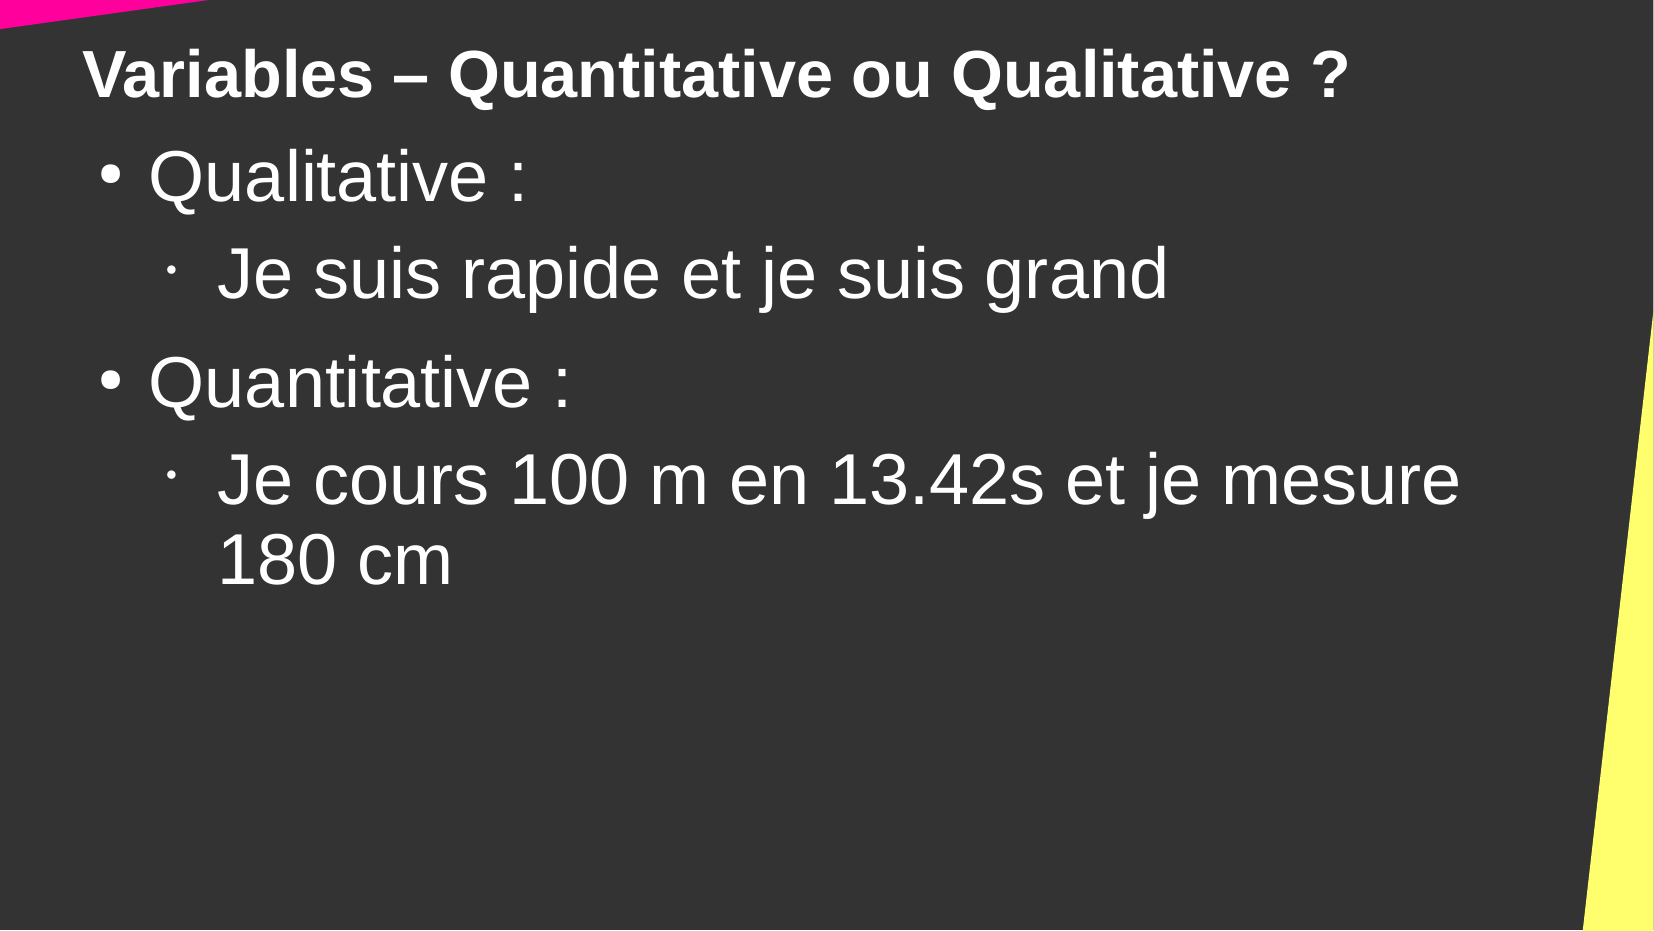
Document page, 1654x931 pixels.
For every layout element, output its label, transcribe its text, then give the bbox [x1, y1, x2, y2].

text_box [0, 0, 209, 30]
text_box [1582, 305, 1654, 931]
list Qualitative : Je suis rapide et je suis grand Quantitative : Je cours 100 m en 13.42s et je mesure 180 cm [80, 135, 1560, 603]
title Variables – Quantitative ou Qualitative ? [82, 37, 1571, 115]
